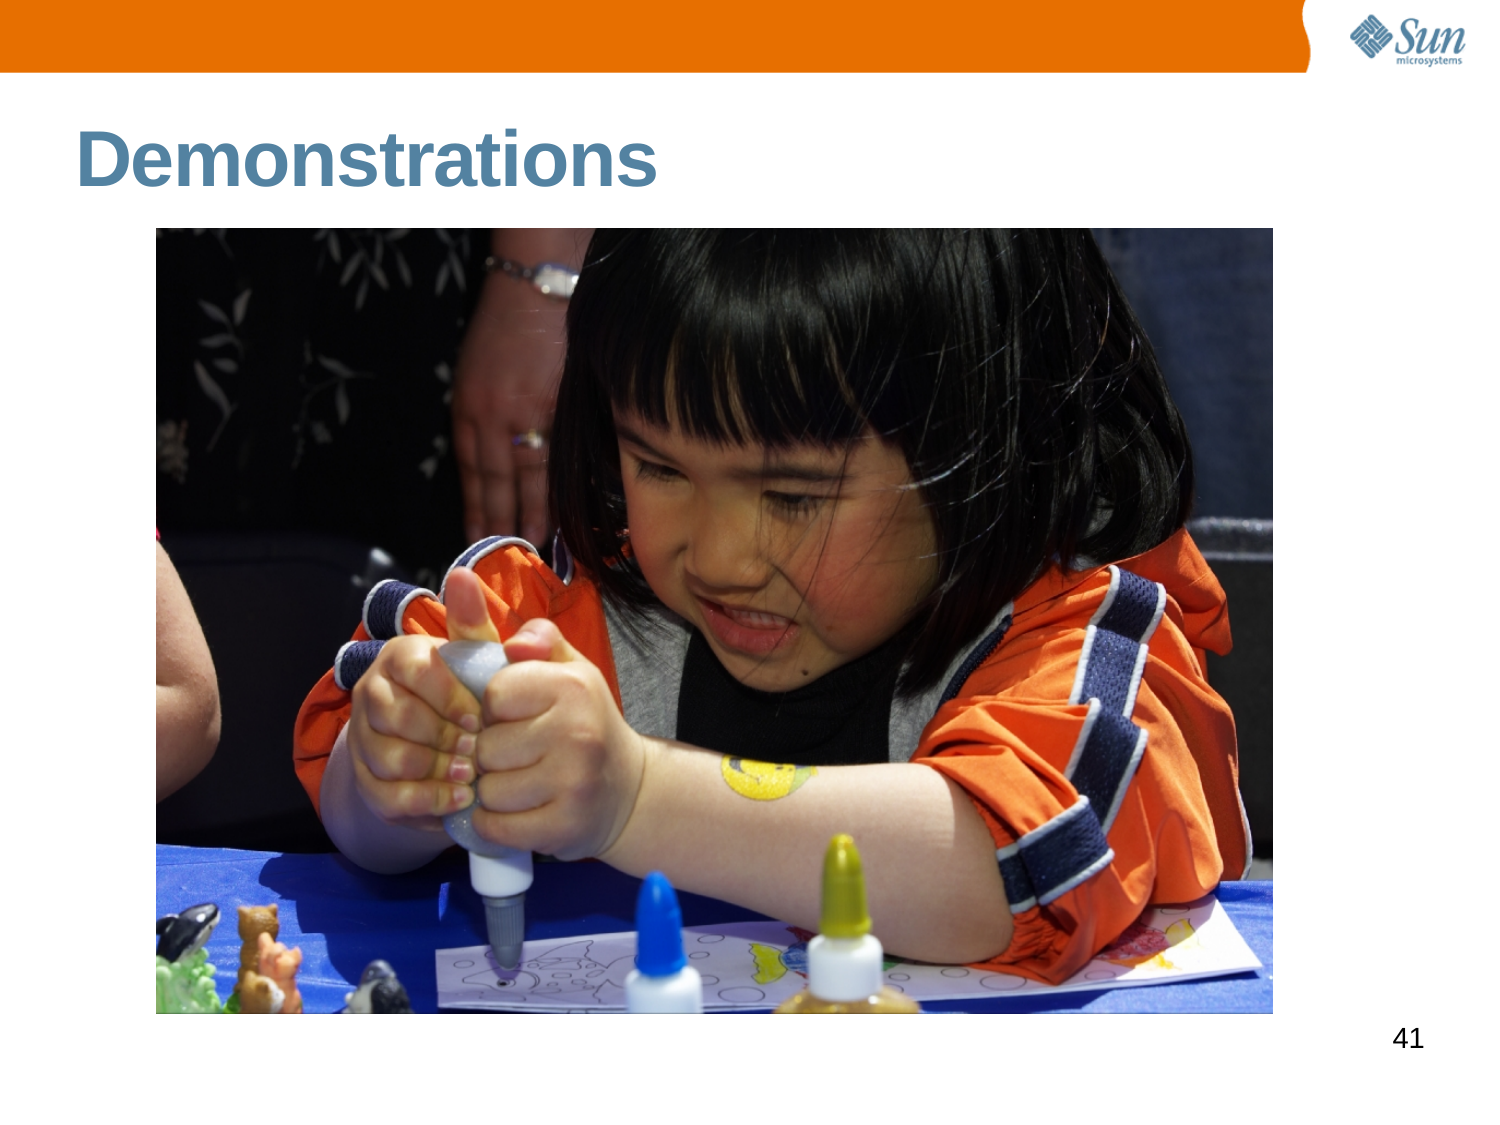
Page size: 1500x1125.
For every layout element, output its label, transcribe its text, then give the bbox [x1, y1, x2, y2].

picture [156, 228, 1273, 1014]
picture [0, 0, 1500, 75]
title Demonstrations [75, 122, 1438, 228]
